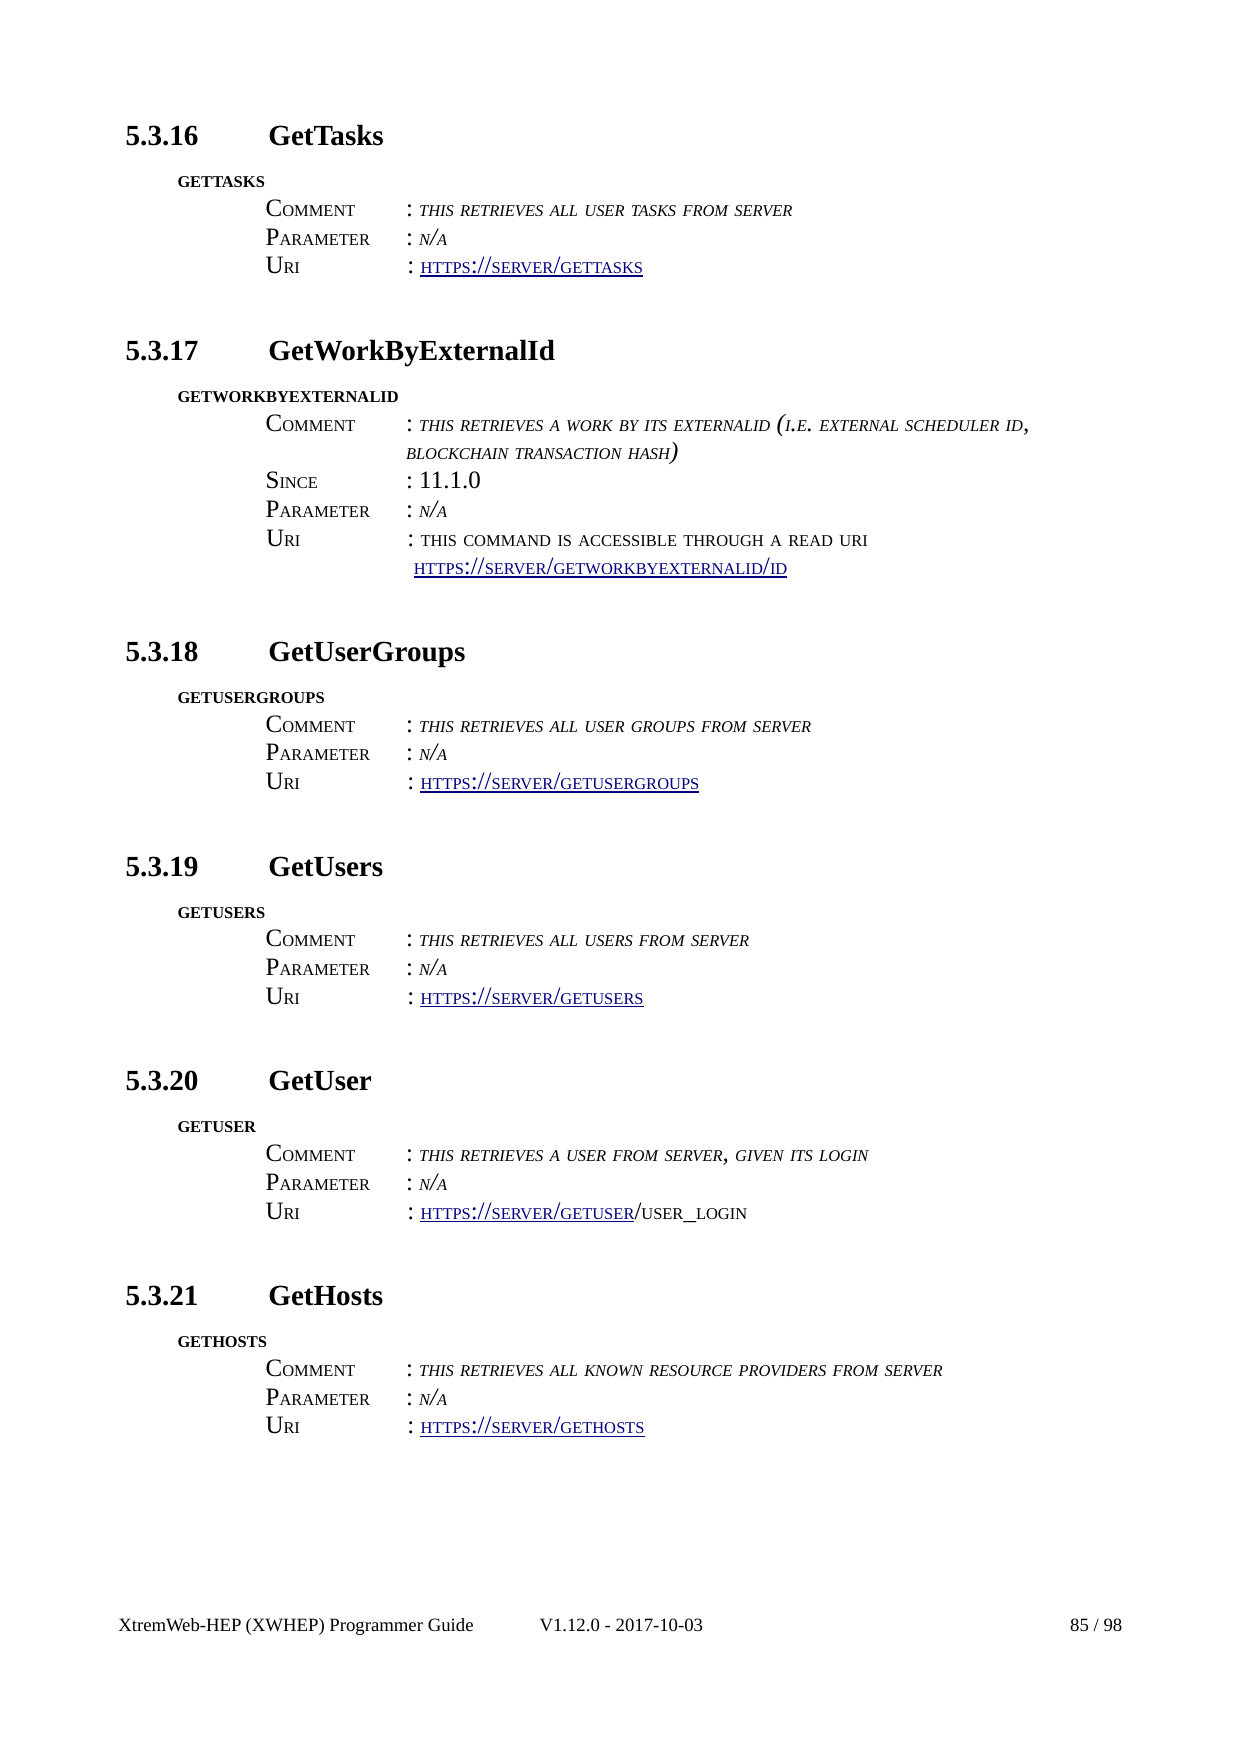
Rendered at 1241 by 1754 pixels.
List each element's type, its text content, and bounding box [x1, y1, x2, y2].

subtitle GetUserGroups [118, 634, 1122, 667]
text Comment : this retrieves all known resource providers from server [265, 1353, 1122, 1382]
text Comment : this retrieves a work by its externalid (i.e. external scheduler id, blockchain transaction hash) [265, 408, 1122, 465]
text Parameter : n/a [265, 737, 1122, 766]
text Uri : https://server/getusers [265, 981, 1122, 1010]
text getusers [177, 895, 1122, 923]
text Parameter : n/a [265, 1382, 1122, 1411]
text getworkbyexternalid [177, 379, 1122, 408]
text Parameter : n/a [265, 1167, 1122, 1196]
text Parameter : n/a [265, 494, 1122, 523]
subtitle GetUsers [118, 849, 1122, 882]
text gettasks [177, 164, 1122, 193]
text Comment : this retrieves all users from server [265, 923, 1122, 952]
text Comment : this retrieves a user from server, given its login [265, 1138, 1122, 1167]
text Uri : https://server/gethosts [265, 1411, 1122, 1439]
text Uri : https://server/getusergroups [265, 766, 1122, 795]
text Parameter : n/a [265, 222, 1122, 250]
text Uri : https://server/gettasks [265, 250, 1122, 279]
text getuser [177, 1109, 1122, 1138]
text https://server/getworkbyexternalid/id [413, 551, 1122, 580]
subtitle GetWorkByExternalId [118, 333, 1122, 366]
text getusergroups [177, 680, 1122, 709]
subtitle GetTasks [118, 118, 1122, 152]
text Since : 11.1.0 [265, 465, 1122, 494]
text Comment : this retrieves all user tasks from server [265, 193, 1122, 222]
subtitle GetHosts [118, 1278, 1122, 1312]
text Comment : this retrieves all user groups from server [265, 709, 1122, 737]
text Uri : this command is accessible through a read uri [266, 523, 1122, 551]
subtitle GetUser [118, 1063, 1122, 1097]
text Parameter : n/a [265, 952, 1122, 981]
text Uri : https://server/getuser/user_login [265, 1196, 1122, 1224]
text gethosts [177, 1324, 1122, 1353]
